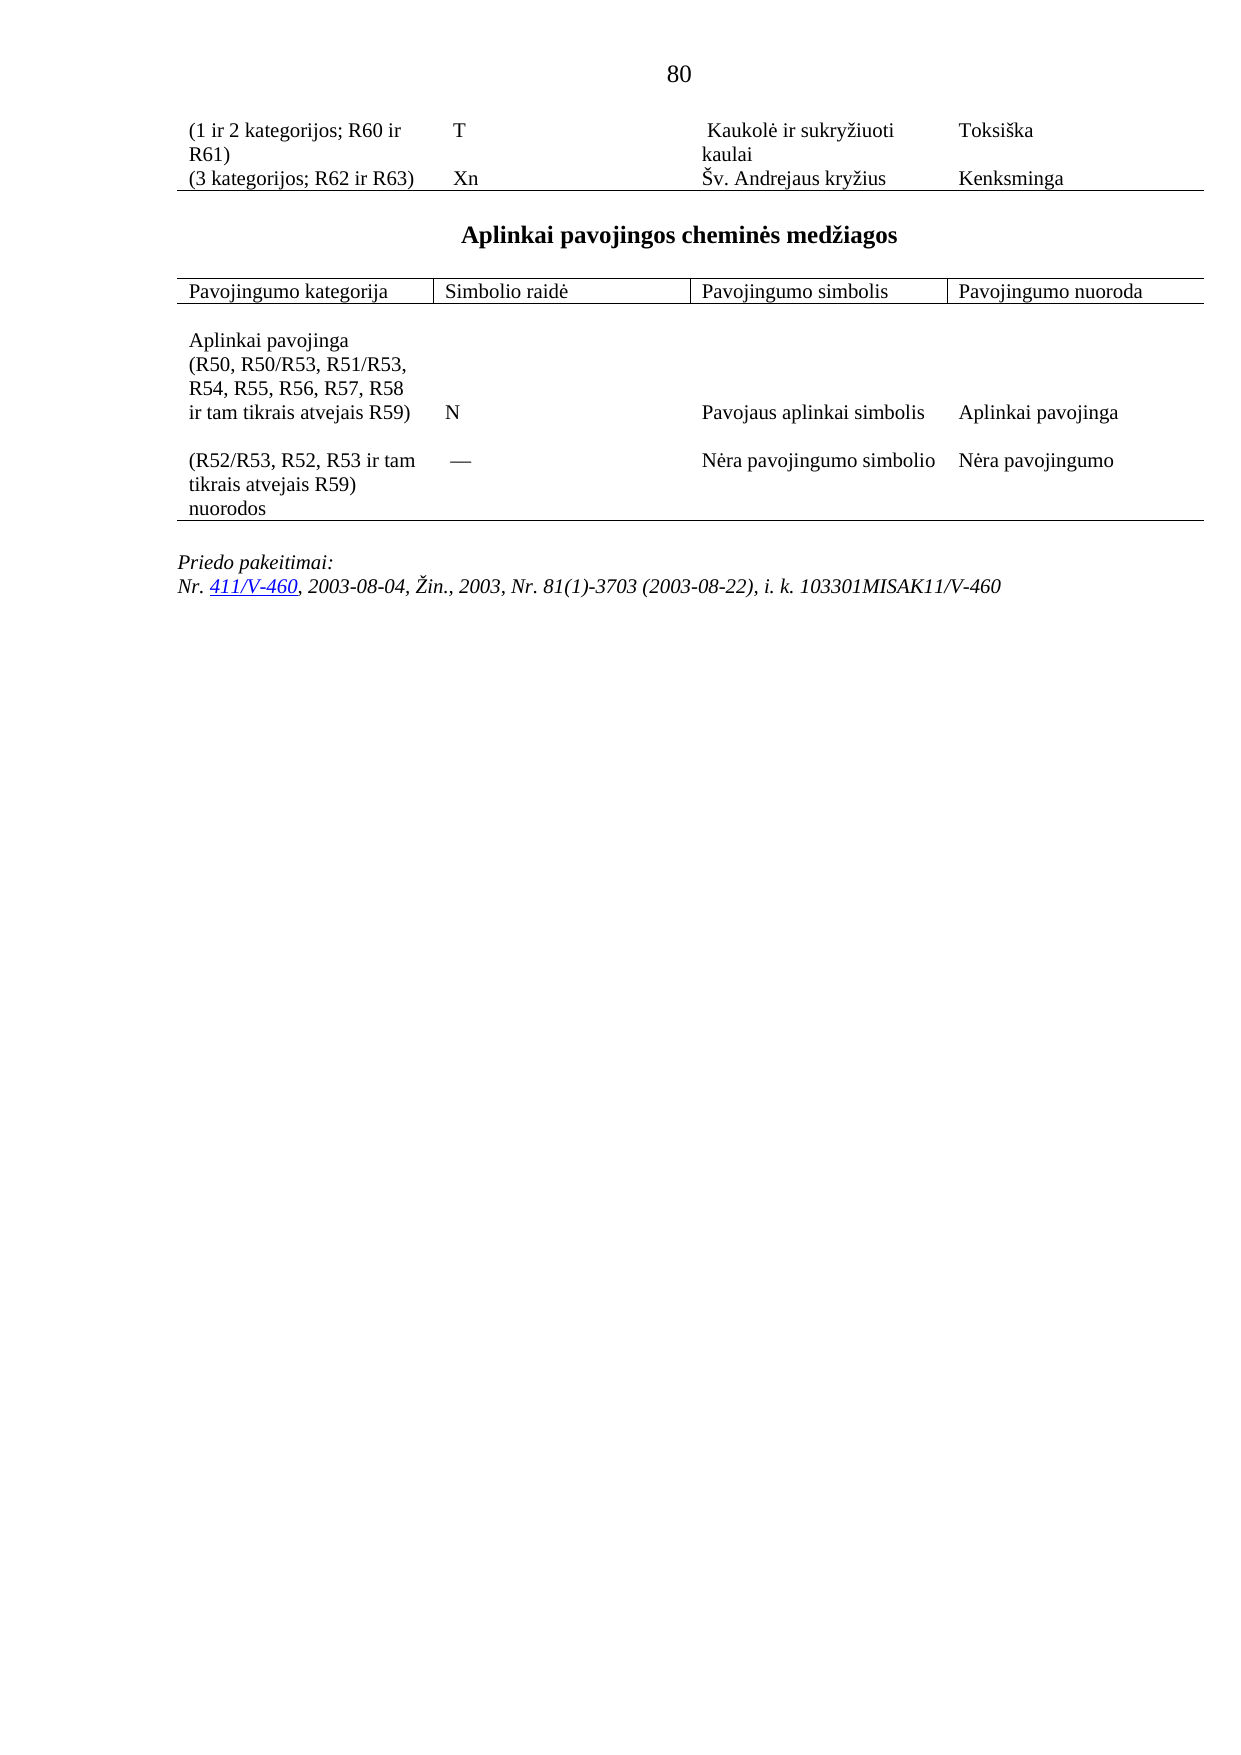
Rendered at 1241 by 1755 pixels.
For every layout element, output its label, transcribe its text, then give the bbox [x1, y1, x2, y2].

table_cell [690, 328, 947, 352]
table_cell [947, 376, 1204, 400]
table_cell [947, 352, 1204, 376]
table_header Simbolio raidė [434, 279, 690, 303]
table_cell [434, 352, 690, 376]
table_cell [947, 328, 1204, 352]
table_cell R54, R55, R56, R57, R58 [177, 376, 434, 400]
table_cell Aplinkai pavojinga [947, 400, 1204, 424]
table_cell Kaukolė ir sukryžiuoti kaulai [690, 118, 947, 166]
table_cell Kenksminga [947, 166, 1204, 190]
table_cell [690, 304, 947, 328]
table_cell [177, 424, 434, 448]
table_cell Toksiška [947, 118, 1204, 166]
table_cell [434, 304, 690, 328]
table_cell Xn [442, 166, 690, 190]
table_cell [690, 424, 947, 448]
table_cell Aplinkai pavojinga [177, 328, 434, 352]
table_cell (3 kategorijos; R62 ir R63) [177, 166, 442, 190]
table_cell [434, 424, 690, 448]
table_cell [947, 304, 1204, 328]
table_cell [177, 304, 434, 328]
table_header Pavojingumo simbolis [691, 279, 947, 303]
text Aplinkai pavojingos cheminės medžiagos [177, 220, 1181, 249]
table_cell Pavojaus aplinkai simbolis [690, 400, 947, 424]
table_cell [947, 424, 1204, 448]
table_cell T [442, 118, 690, 166]
text Nr. 411/V-460, 2003-08-04, Žin., 2003, Nr. 81(1)-3703 (2003-08-22), i. k. 103301MISAK11/V-460 [177, 574, 1181, 598]
table_cell ir tam tikrais atvejais R59) [177, 400, 434, 424]
table_cell Nėra pavojingumo simbolio [690, 448, 947, 520]
table_cell [434, 376, 690, 400]
table_cell [434, 328, 690, 352]
table_cell Nėra pavojingumo [947, 448, 1204, 520]
text Priedo pakeitimai: [177, 550, 1181, 574]
table_cell Šv. Andrejaus kryžius [690, 166, 947, 190]
table_header Pavojingumo kategorija [177, 279, 433, 303]
table_header Pavojingumo nuoroda [948, 279, 1204, 303]
table_cell N [434, 400, 690, 424]
table_cell (R52/R53, R52, R53 ir tam tikrais atvejais R59) nuorodos [177, 448, 434, 520]
table_cell [690, 376, 947, 400]
table_cell (R50, R50/R53, R51/R53, [177, 352, 434, 376]
table_cell — [434, 448, 690, 520]
table_cell (1 ir 2 kategorijos; R60 ir R61) [177, 118, 442, 166]
table_cell [690, 352, 947, 376]
